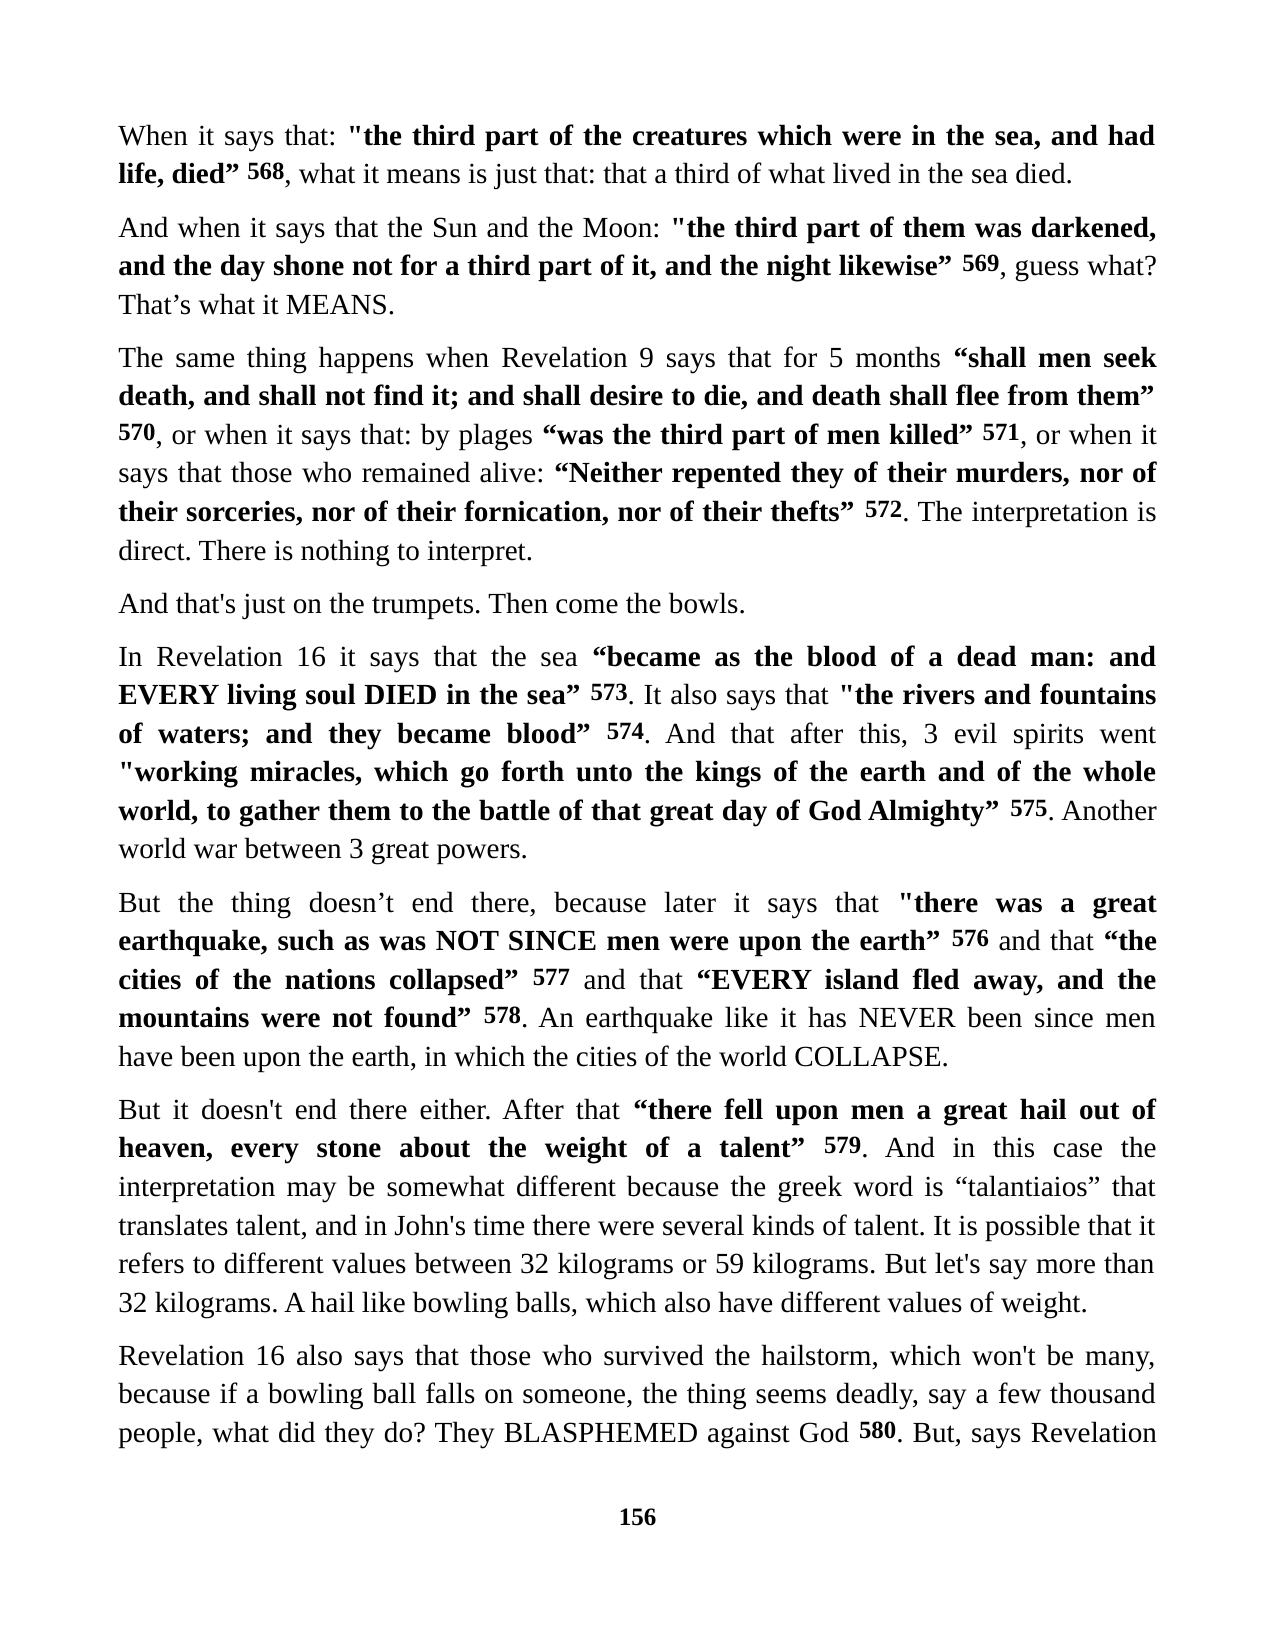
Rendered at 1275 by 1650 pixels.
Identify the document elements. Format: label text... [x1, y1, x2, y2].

text In Revelation 16 it says that the sea “became as the blood of a dead man: and EVERY living soul DIED in the sea” . It also says that "the rivers and fountains of waters; and they became blood” . And that after this, 3 evil spirits went "working miracles, which go forth unto the kings of the earth and of the whole world, to gather them to the battle of that great day of God Almighty” . Another world war between 3 great powers. [118, 639, 1157, 865]
text The same thing happens when Revelation 9 says that for 5 months “shall men seek death, and shall not find it; and shall desire to die, and death shall flee from them” , or when it says that: by plages “was the third part of men killed” , or when it says that those who remained alive: “Neither repented they of their murders, nor of their sorceries, nor of their fornication, nor of their thefts” . The interpretation is direct. There is nothing to interpret. [118, 340, 1157, 566]
text When it says that: "the third part of the creatures which were in the sea, and had life, died” , what it means is just that: that a third of what lived in the sea died. [118, 118, 1157, 190]
text And when it says that the Sun and the Moon: "the third part of them was darkened, and the day shone not for a third part of it, and the night likewise” , guess what? That’s what it MEANS. [118, 210, 1157, 320]
text But it doesn't end there either. After that “there fell upon men a great hail out of heaven, every stone about the weight of a talent” . And in this case the interpretation may be somewhat different because the greek word is “talantiaios” that translates talent, and in John's time there were several kinds of talent. It is possible that it refers to different values between 32 kilograms or 59 kilograms. But let's say more than 32 kilograms. A hail like bowling balls, which also have different values of weight. [118, 1092, 1157, 1318]
text Revelation 16 also says that those who survived the hailstorm, which won't be many, because if a bowling ball falls on someone, the thing seems deadly, say a few thousand people, what did they do? They BLASPHEMED against God . But, says Revelation [118, 1338, 1157, 1448]
text And that's just on the trumpets. Then come the bowls. [118, 586, 1157, 619]
text But the thing doesn’t end there, because later it says that "there was a great earthquake, such as was NOT SINCE men were upon the earth” and that “the cities of the nations collapsed” and that “EVERY island fled away, and the mountains were not found” . An earthquake like it has NEVER been since men have been upon the earth, in which the cities of the world COLLAPSE. [118, 885, 1157, 1072]
